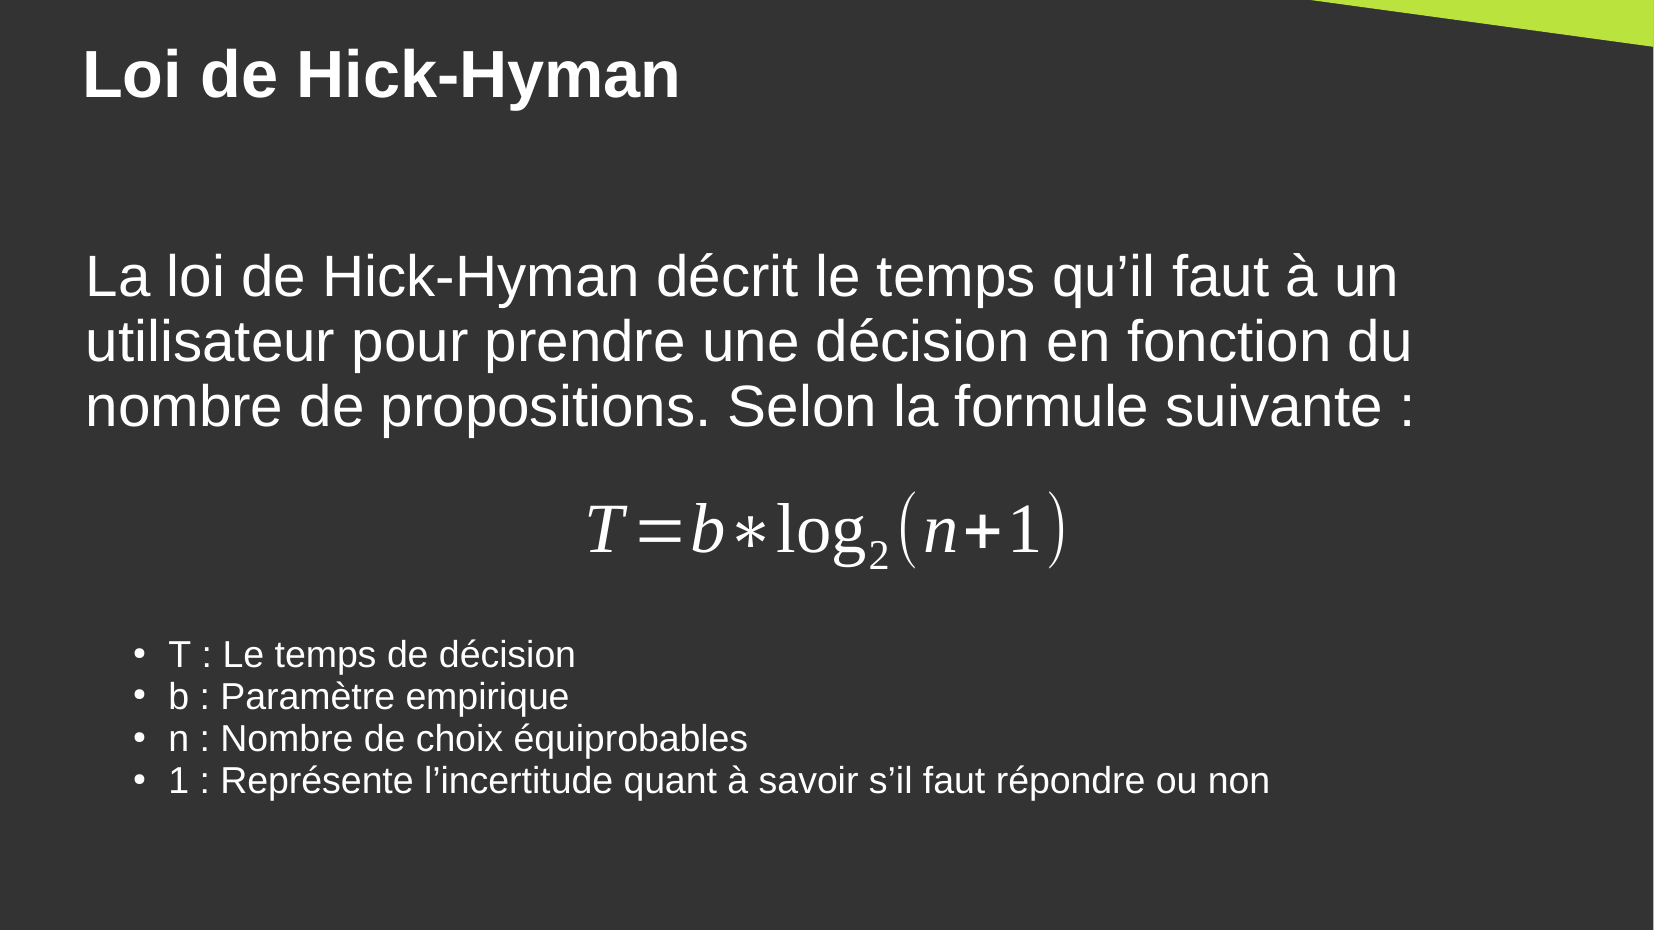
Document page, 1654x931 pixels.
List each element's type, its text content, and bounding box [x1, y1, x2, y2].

chart [578, 488, 1076, 579]
text_box La loi de Hick-Hyman décrit le temps qu’il faut à un utilisateur pour prendre une décision en fonction du nombre de propositions. Selon la formule suivante : [70, 236, 1619, 447]
title Loi de Hick-Hyman [82, 37, 815, 114]
text_box T : Le temps de décision b : Paramètre empirique n : Nombre de choix équiprobables 1 : Représente l’incertitude quant à savoir s’il faut répondre ou non [118, 625, 1288, 815]
text_box [1310, 0, 1654, 47]
